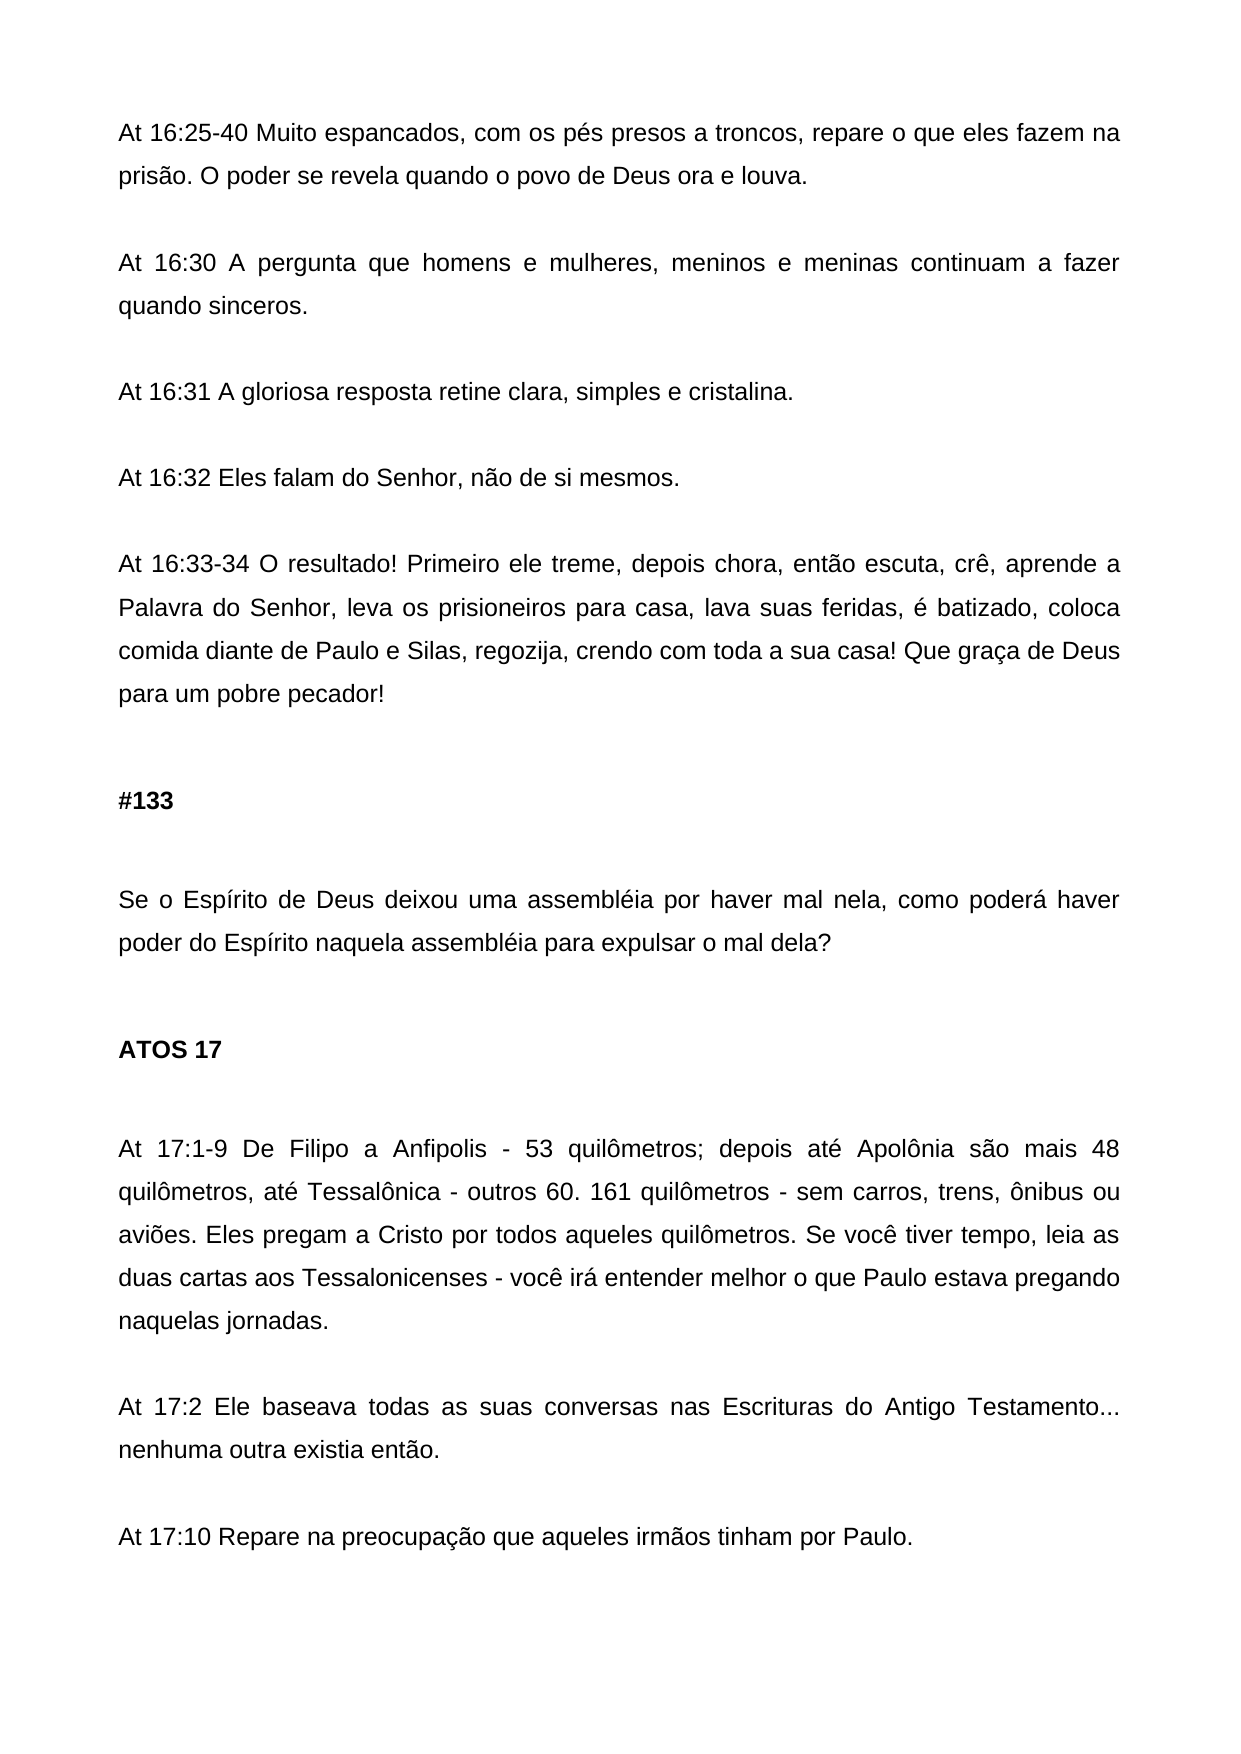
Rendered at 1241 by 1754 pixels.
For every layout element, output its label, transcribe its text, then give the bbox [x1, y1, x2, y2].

text At 16:25-40 Muito espancados, com os pés presos a troncos, repare o que eles fazem na prisão. O poder se revela quando o povo de Deus ora e louva. [118, 118, 1122, 190]
subtitle ATOS 17 [118, 1035, 1122, 1063]
subtitle #133 [118, 786, 1122, 814]
text At 17:2 Ele baseava todas as suas conversas nas Escrituras do Antigo Testamento... nenhuma outra existia então. [118, 1392, 1122, 1464]
text At 16:31 A gloriosa resposta retine clara, simples e cristalina. [118, 377, 1122, 406]
text At 16:33-34 O resultado! Primeiro ele treme, depois chora, então escuta, crê, aprende a Palavra do Senhor, leva os prisioneiros para casa, lava suas feridas, é batizado, coloca comida diante de Paulo e Silas, regozija, crendo com toda a sua casa! Que graça de Deus para um pobre pecador! [118, 549, 1122, 707]
text At 17:10 Repare na preocupação que aqueles irmãos tinham por Paulo. [118, 1522, 1122, 1550]
text At 16:30 A pergunta que homens e mulheres, meninos e meninas continuam a fazer quando sinceros. [118, 247, 1122, 319]
text At 16:32 Eles falam do Senhor, não de si mesmos. [118, 463, 1122, 492]
text At 17:1-9 De Filipo a Anfipolis - 53 quilômetros; depois até Apolônia são mais 48 quilômetros, até Tessalônica - outros 60. 161 quilômetros - sem carros, trens, ônibus ou aviões. Eles pregam a Cristo por todos aqueles quilômetros. Se você tiver tempo, leia as duas cartas aos Tessalonicenses - você irá entender melhor o que Paulo estava pregando naquelas jornadas. [118, 1133, 1122, 1335]
text Se o Espírito de Deus deixou uma assembléia por haver mal nela, como poderá haver poder do Espírito naquela assembléia para expulsar o mal dela? [118, 884, 1122, 956]
